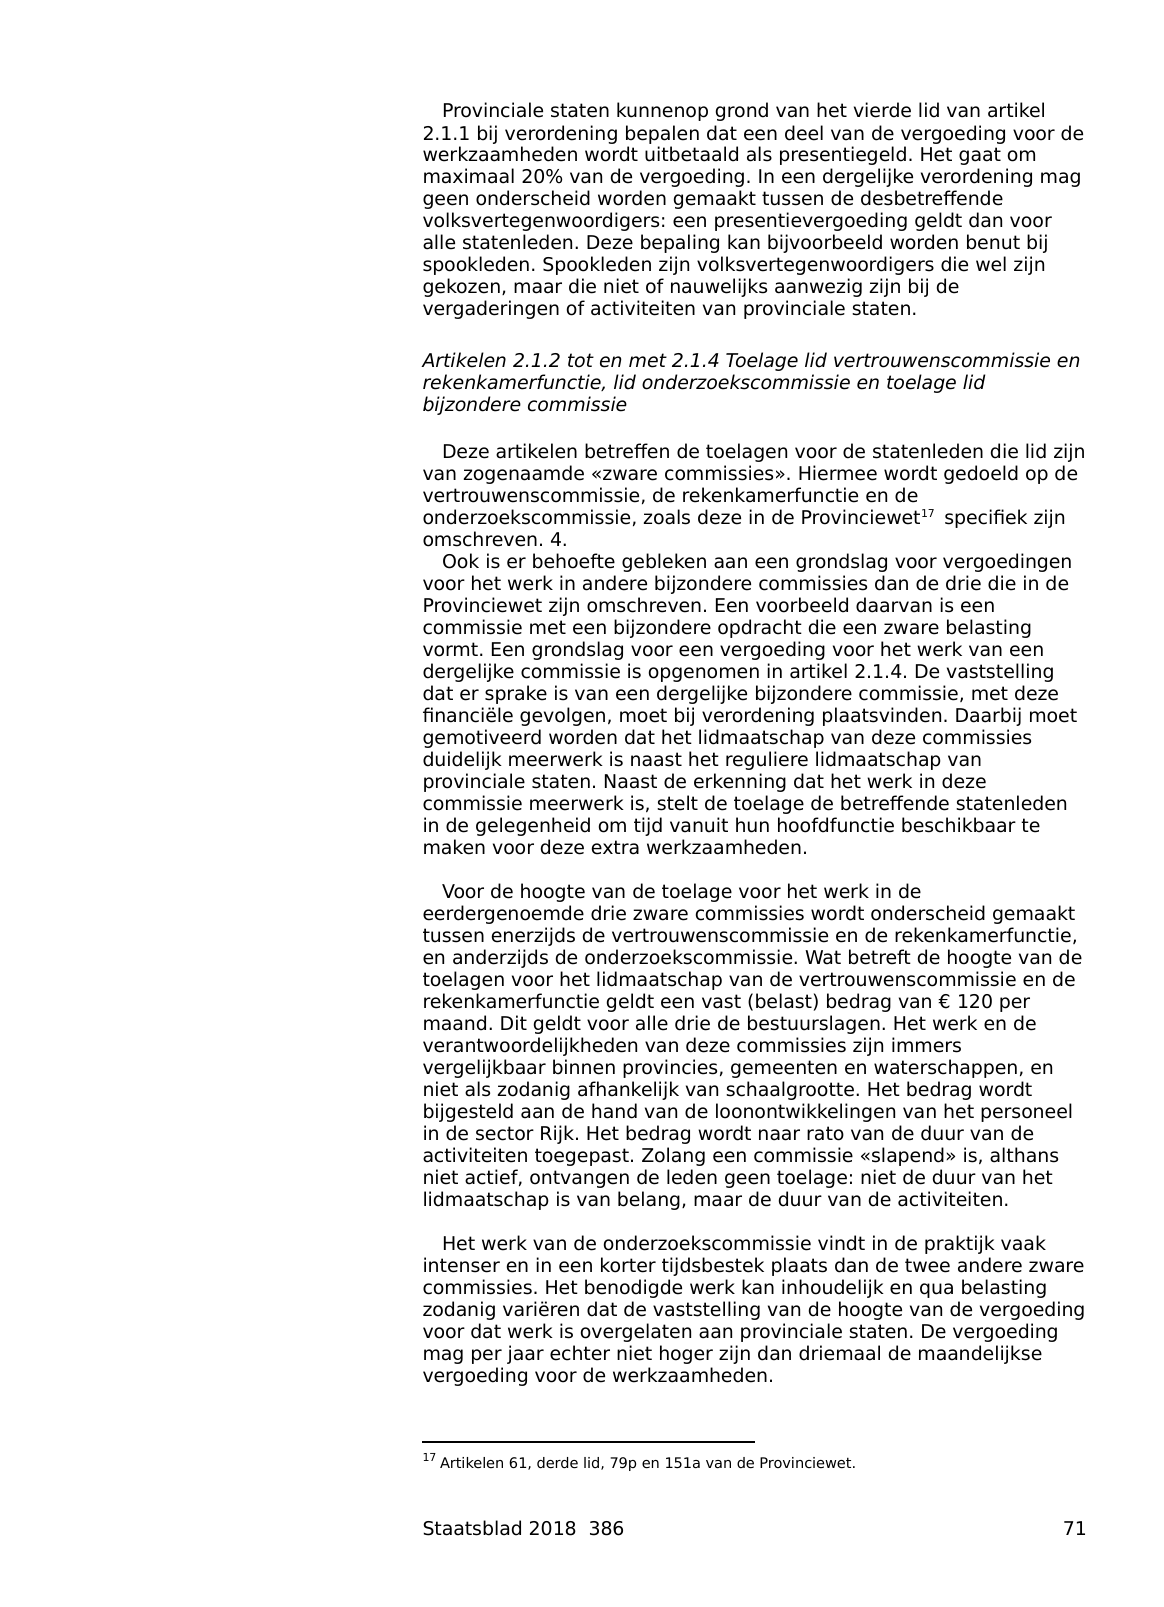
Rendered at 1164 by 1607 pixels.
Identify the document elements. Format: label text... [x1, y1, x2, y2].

text Artikelen 61, derde lid, 79p en 151a van de Provinciewet. [422, 1451, 1087, 1473]
text Deze artikelen betreffen de toelagen voor de statenleden die lid zijn van zogenaamde «zware commissies». Hiermee wordt gedoeld op de vertrouwenscommissie, de rekenkamerfunctie en de onderzoekscommissie, zoals deze in de Provinciewet specifiek zijn omschreven. 4. [422, 441, 1087, 551]
text Voor de hoogte van de toelage voor het werk in de eerdergenoemde drie zware commissies wordt onderscheid gemaakt tussen enerzijds de vertrouwenscommissie en de rekenkamerfunctie, en anderzijds de onderzoekscommissie. Wat betreft de hoogte van de toelagen voor het lidmaatschap van de vertrouwenscommissie en de rekenkamerfunctie geldt een vast (belast) bedrag van € 120 per maand. Dit geldt voor alle drie de bestuurslagen. Het werk en de verantwoordelijkheden van deze commissies zijn immers vergelijkbaar binnen provincies, gemeenten en waterschappen, en niet als zodanig afhankelijk van schaalgrootte. Het bedrag wordt bijgesteld aan de hand van de loonontwikkelingen van het personeel in de sector Rijk. Het bedrag wordt naar rato van de duur van de activiteiten toegepast. Zolang een commissie «slapend» is, althans niet actief, ontvangen de leden geen toelage: niet de duur van het lidmaatschap is van belang, maar de duur van de activiteiten. [422, 881, 1087, 1211]
text Ook is er behoefte gebleken aan een grondslag voor vergoedingen voor het werk in andere bijzondere commissies dan de drie die in de Provinciewet zijn omschreven. Een voorbeeld daarvan is een commissie met een bijzondere opdracht die een zware belasting vormt. Een grondslag voor een vergoeding voor het werk van een dergelijke commissie is opgenomen in artikel 2.1.4. De vaststelling dat er sprake is van een dergelijke bijzondere commissie, met deze financiële gevolgen, moet bij verordening plaatsvinden. Daarbij moet gemotiveerd worden dat het lidmaatschap van deze commissies duidelijk meerwerk is naast het reguliere lidmaatschap van provinciale staten. Naast de erkenning dat het werk in deze commissie meerwerk is, stelt de toelage de betreffende statenleden in de gelegenheid om tijd vanuit hun hoofdfunctie beschikbaar te maken voor deze extra werkzaamheden. [422, 551, 1087, 859]
subtitle Artikelen 2.1.2 tot en met 2.1.4 Toelage lid vertrouwenscommissie en rekenkamerfunctie, lid onderzoekscommissie en toelage lid bijzondere commissie [422, 350, 1087, 416]
text Het werk van de onderzoekscommissie vindt in de praktijk vaak intenser en in een korter tijdsbestek plaats dan de twee andere zware commissies. Het benodigde werk kan inhoudelijk en qua belasting zodanig variëren dat de vaststelling van de hoogte van de vergoeding voor dat werk is overgelaten aan provinciale staten. De vergoeding mag per jaar echter niet hoger zijn dan driemaal de maandelijkse vergoeding voor de werkzaamheden. [422, 1233, 1087, 1387]
text Provinciale staten kunnenop grond van het vierde lid van artikel 2.1.1 bij verordening bepalen dat een deel van de vergoeding voor de werkzaamheden wordt uitbetaald als presentiegeld. Het gaat om maximaal 20% van de vergoeding. In een dergelijke verordening mag geen onderscheid worden gemaakt tussen de desbetreffende volksvertegenwoordigers: een presentievergoeding geldt dan voor alle statenleden. Deze bepaling kan bijvoorbeeld worden benut bij spookleden. Spookleden zijn volksvertegenwoordigers die wel zijn gekozen, maar die niet of nauwelijks aanwezig zijn bij de vergaderingen of activiteiten van provinciale staten. [422, 100, 1087, 320]
